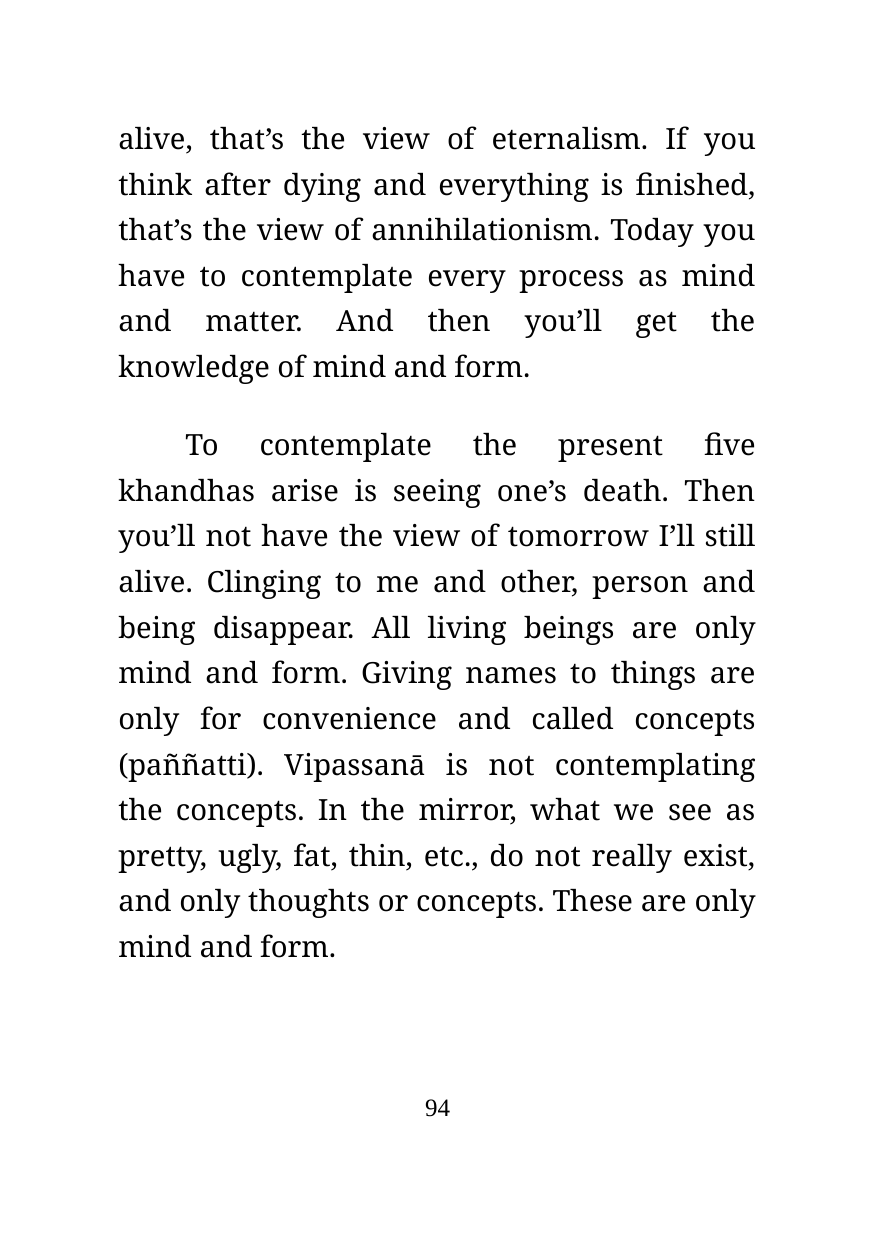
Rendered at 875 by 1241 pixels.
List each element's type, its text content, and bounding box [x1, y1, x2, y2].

text To contemplate the present five khandhas arise is seeing one’s death. Then you’ll not have the view of tomorrow I’ll still alive. Clinging to me and other, person and being disappear. All living beings are only mind and form. Giving names to things are only for convenience and called concepts (paññatti). Vipassanā is not contemplating the concepts. In the mirror, what we see as pretty, ugly, fat, thin, etc., do not really exist, and only thoughts or concepts. These are only mind and form. [118, 424, 756, 966]
text alive, that’s the view of eternalism. If you think after dying and everything is finished, that’s the view of annihilationism. Today you have to contemplate every process as mind and matter. And then you’ll get the knowledge of mind and form. [118, 118, 756, 386]
